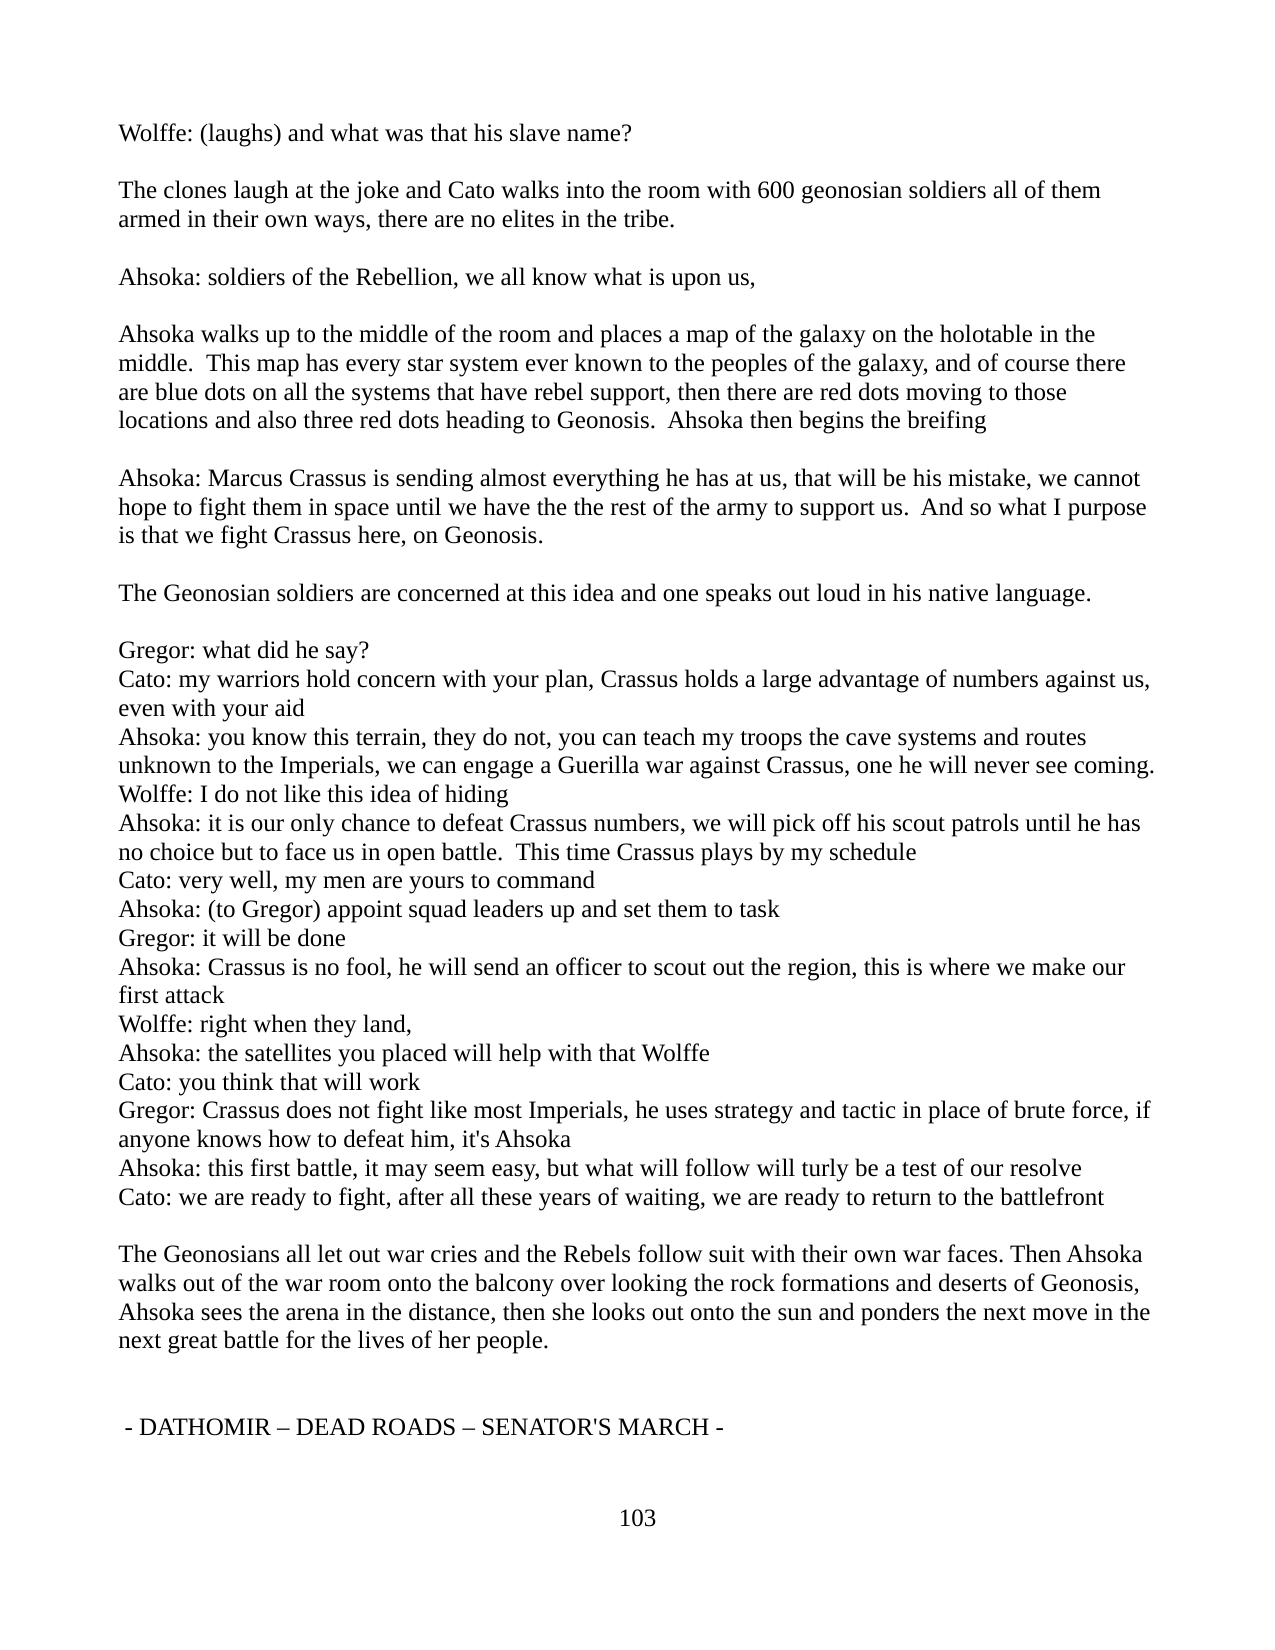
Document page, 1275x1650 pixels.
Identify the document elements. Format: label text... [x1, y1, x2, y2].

text Cato: you think that will work [118, 1067, 1157, 1096]
text Ahsoka: this first battle, it may seem easy, but what will follow will turly be a test of our resolve [118, 1153, 1157, 1182]
text Ahsoka: Marcus Crassus is sending almost everything he has at us, that will be his mistake, we cannot hope to fight them in space until we have the the rest of the army to support us. And so what I purpose is that we fight Crassus here, on Geonosis. [118, 463, 1157, 549]
text Ahsoka walks up to the middle of the room and places a map of the galaxy on the holotable in the middle. This map has every star system ever known to the peoples of the galaxy, and of course there are blue dots on all the systems that have rebel support, then there are red dots moving to those locations and also three red dots heading to Geonosis. Ahsoka then begins the breifing [118, 319, 1157, 434]
text Cato: we are ready to fight, after all these years of waiting, we are ready to return to the battlefront [118, 1182, 1157, 1211]
text Ahsoka: soldiers of the Rebellion, we all know what is upon us, [118, 262, 1157, 291]
text Cato: my warriors hold concern with your plan, Crassus holds a large advantage of numbers against us, even with your aid [118, 664, 1157, 722]
text Gregor: Crassus does not fight like most Imperials, he uses strategy and tactic in place of brute force, if anyone knows how to defeat him, it's Ahsoka [118, 1096, 1157, 1153]
text Wolffe: (laughs) and what was that his slave name? [118, 118, 1157, 147]
text Ahsoka: the satellites you placed will help with that Wolffe [118, 1038, 1157, 1067]
text The Geonosian soldiers are concerned at this idea and one speaks out loud in his native language. [118, 578, 1157, 607]
text Gregor: it will be done [118, 923, 1157, 952]
text Wolffe: right when they land, [118, 1009, 1157, 1038]
text The clones laugh at the joke and Cato walks into the room with 600 geonosian soldiers all of them armed in their own ways, there are no elites in the tribe. [118, 176, 1157, 233]
text - DATHOMIR – DEAD ROADS – SENATOR'S MARCH - [118, 1412, 1157, 1441]
text Ahsoka: it is our only chance to defeat Crassus numbers, we will pick off his scout patrols until he has no choice but to face us in open battle. This time Crassus plays by my schedule [118, 808, 1157, 866]
text Ahsoka: Crassus is no fool, he will send an officer to scout out the region, this is where we make our first attack [118, 952, 1157, 1009]
text Cato: very well, my men are yours to command [118, 866, 1157, 894]
text Gregor: what did he say? [118, 636, 1157, 664]
text Wolffe: I do not like this idea of hiding [118, 779, 1157, 808]
text Ahsoka: you know this terrain, they do not, you can teach my troops the cave systems and routes unknown to the Imperials, we can engage a Guerilla war against Crassus, one he will never see coming. [118, 722, 1157, 779]
text The Geonosians all let out war cries and the Rebels follow suit with their own war faces. Then Ahsoka walks out of the war room onto the balcony over looking the rock formations and deserts of Geonosis, Ahsoka sees the arena in the distance, then she looks out onto the sun and ponders the next move in the next great battle for the lives of her people. [118, 1239, 1157, 1354]
text Ahsoka: (to Gregor) appoint squad leaders up and set them to task [118, 894, 1157, 923]
